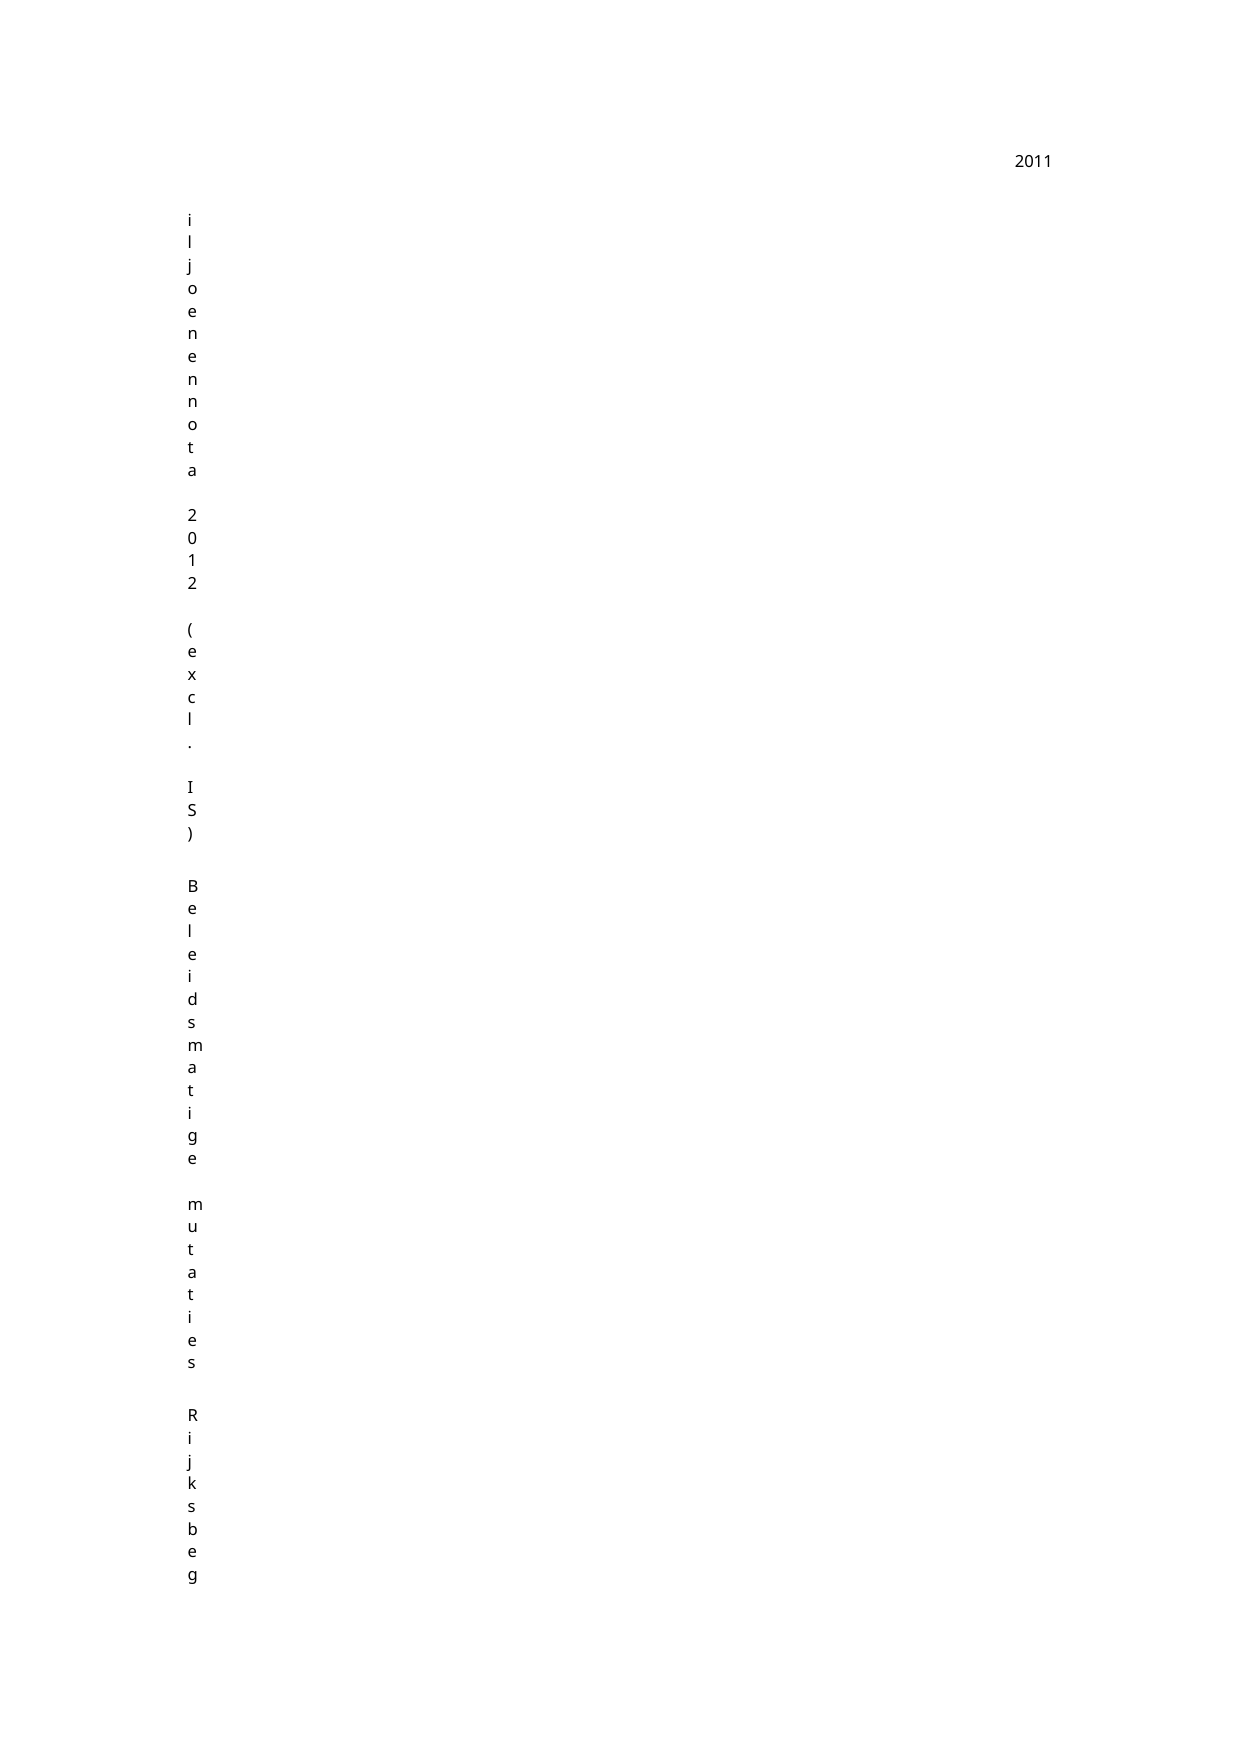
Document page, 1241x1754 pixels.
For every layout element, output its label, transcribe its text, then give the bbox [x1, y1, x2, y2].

table_header 2011 [191, 150, 1053, 208]
table_cell 18 375,0 [191, 209, 1053, 874]
table_cell [191, 1404, 1053, 1586]
table_cell [191, 874, 1053, 1404]
